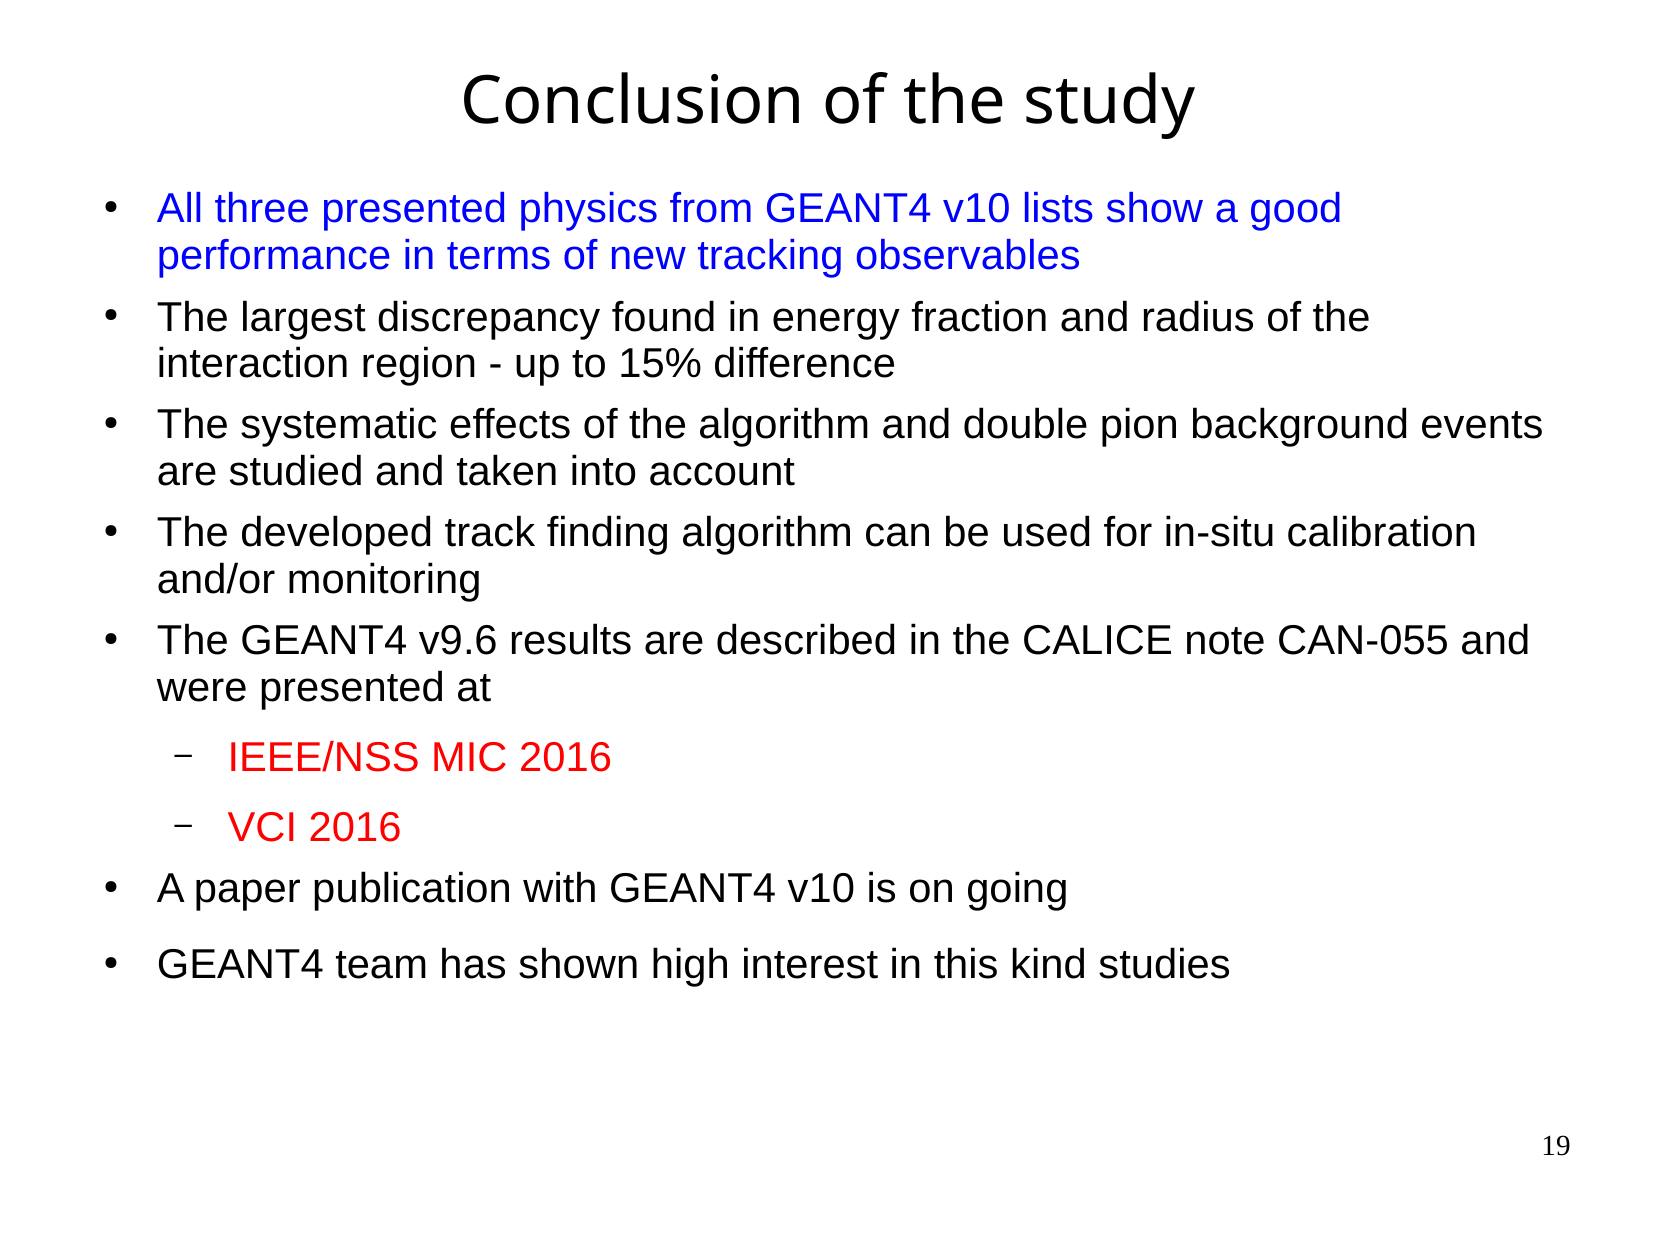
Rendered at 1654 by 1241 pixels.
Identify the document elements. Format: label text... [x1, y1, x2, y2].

list All three presented physics from GEANT4 v10 lists show a good performance in terms of new tracking observables The largest discrepancy found in energy fraction and radius of the interaction region - up to 15% difference The systematic effects of the algorithm and double pion background events are studied and taken into account The developed track finding algorithm can be used for in-situ calibration and/or monitoring The GEANT4 v9.6 results are described in the CALICE note CAN-055 and were presented at IEEE/NSS MIC 2016 VCI 2016 A paper publication with GEANT4 v10 is on going GEANT4 team has shown high interest in this kind studies [85, 185, 1571, 1188]
title Conclusion of the study [85, 40, 1571, 156]
